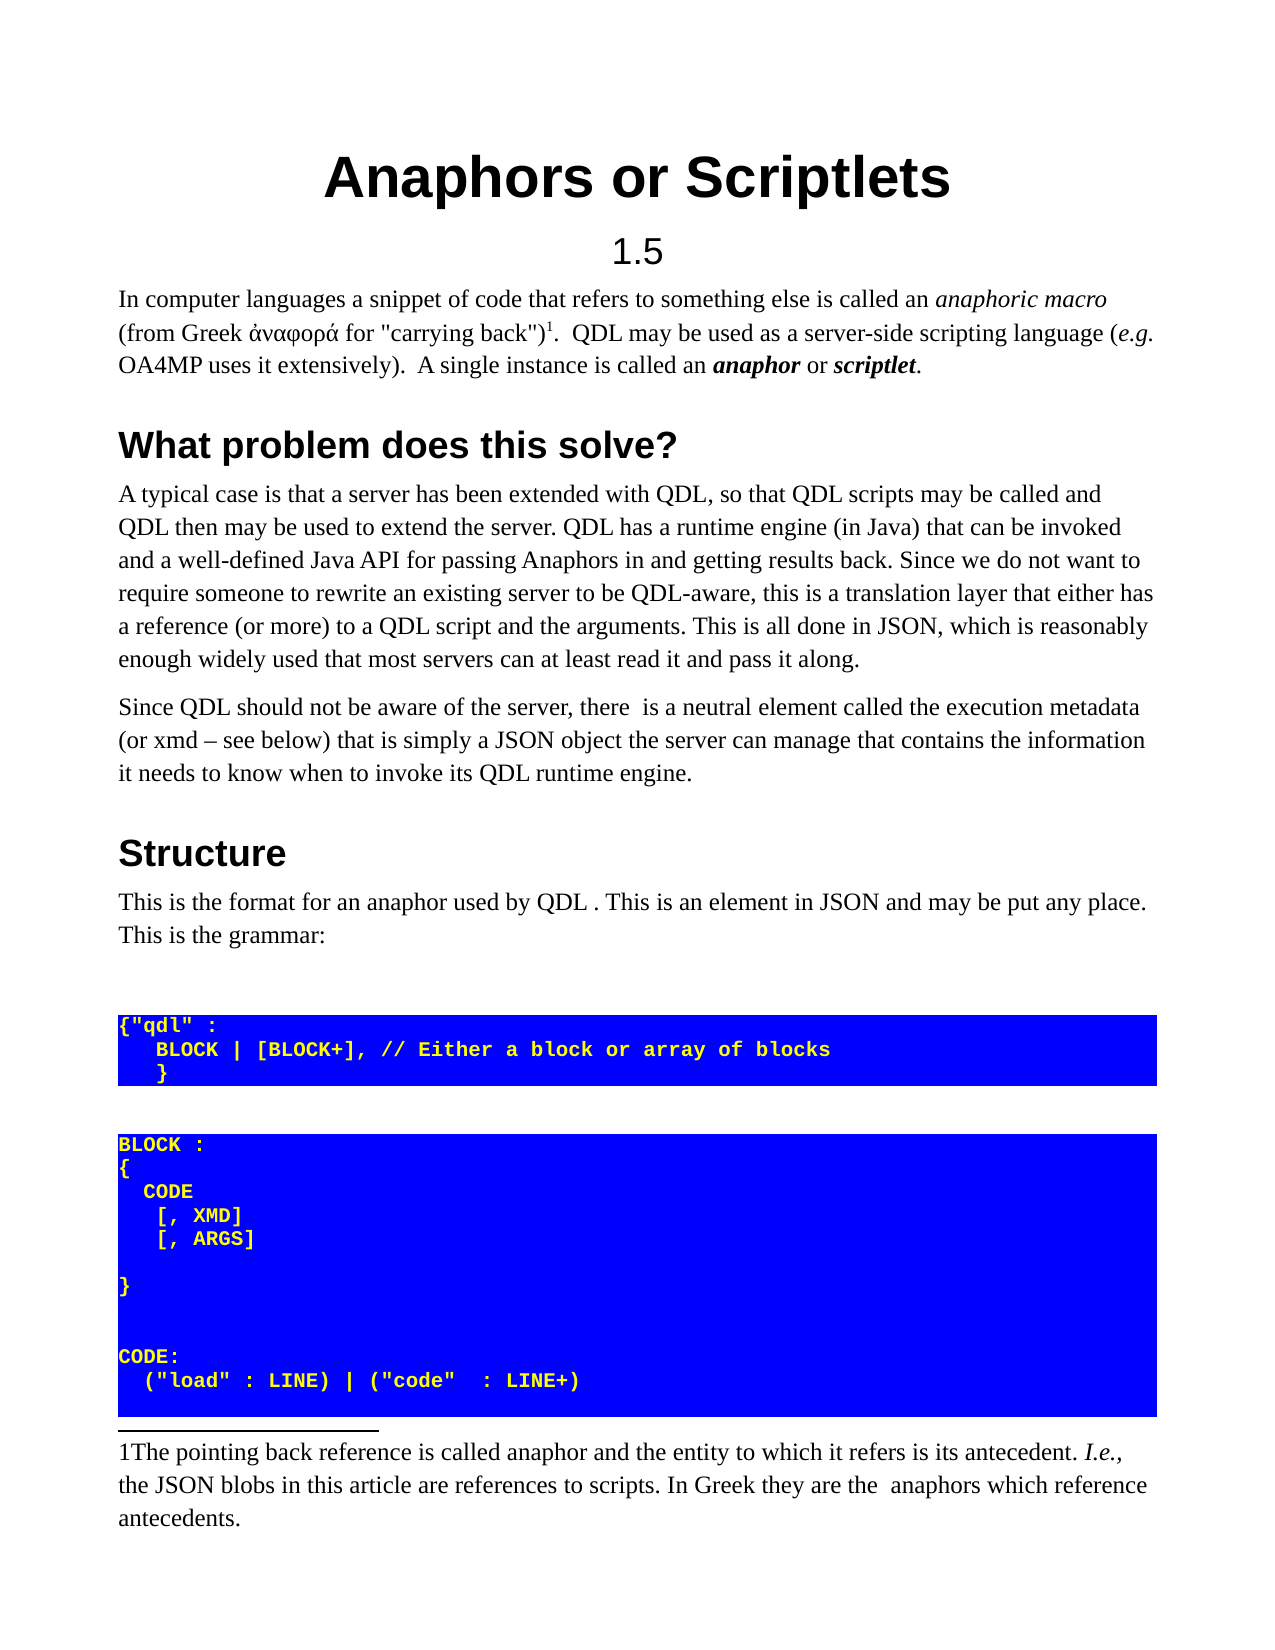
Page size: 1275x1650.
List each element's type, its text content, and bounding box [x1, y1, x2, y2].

text [, XMD] [118, 1204, 1157, 1228]
text BLOCK : [118, 1134, 1157, 1157]
text Since QDL should not be aware of the server, there is a neutral element called the execution metadata (or xmd – see below) that is simply a JSON object the server can manage that contains the information it needs to know when to invoke its QDL runtime engine. [118, 692, 1157, 787]
subtitle Structure [118, 831, 1157, 874]
text In computer languages a snippet of code that refers to something else is called an anaphoric macro (from Greek ἀναφορά for "carrying back"). QDL may be used as a server-side scripting language (e.g. OA4MP uses it extensively). A single instance is called an anaphor or scriptlet. [118, 284, 1157, 379]
text A typical case is that a server has been extended with QDL, so that QDL scripts may be called and QDL then may be used to extend the server. QDL has a runtime engine (in Java) that can be invoked and a well-defined Java API for passing Anaphors in and getting results back. Since we do not want to require someone to rewrite an existing server to be QDL-aware, this is a translation layer that either has a reference (or more) to a QDL script and the arguments. This is all done in JSON, which is reasonably enough widely used that most servers can at least read it and pass it along. [118, 479, 1157, 673]
text This is the format for an anaphor used by QDL . This is an element in JSON and may be put any place. This is the grammar: [118, 887, 1157, 949]
subtitle What problem does this solve? [118, 423, 1157, 467]
text } [118, 1062, 1157, 1086]
text {"qdl" : [118, 1015, 1157, 1039]
title Anaphors or Scriptlets [118, 143, 1157, 210]
subtitle 1.5 [118, 229, 1157, 272]
text [, ARGS] [118, 1228, 1157, 1252]
text ("load" : LINE) | ("code" : LINE+) [118, 1370, 1157, 1394]
text The pointing back reference is called anaphor and the entity to which it refers is its antecedent. I.e., the JSON blobs in this article are references to scripts. In Greek they are the anaphors which reference antecedents. [118, 1437, 1157, 1532]
text } [118, 1276, 1157, 1299]
text BLOCK | [BLOCK+], // Either a block or array of blocks [118, 1039, 1157, 1062]
text { [118, 1157, 1157, 1181]
text CODE: [118, 1346, 1157, 1370]
text CODE [118, 1181, 1157, 1204]
